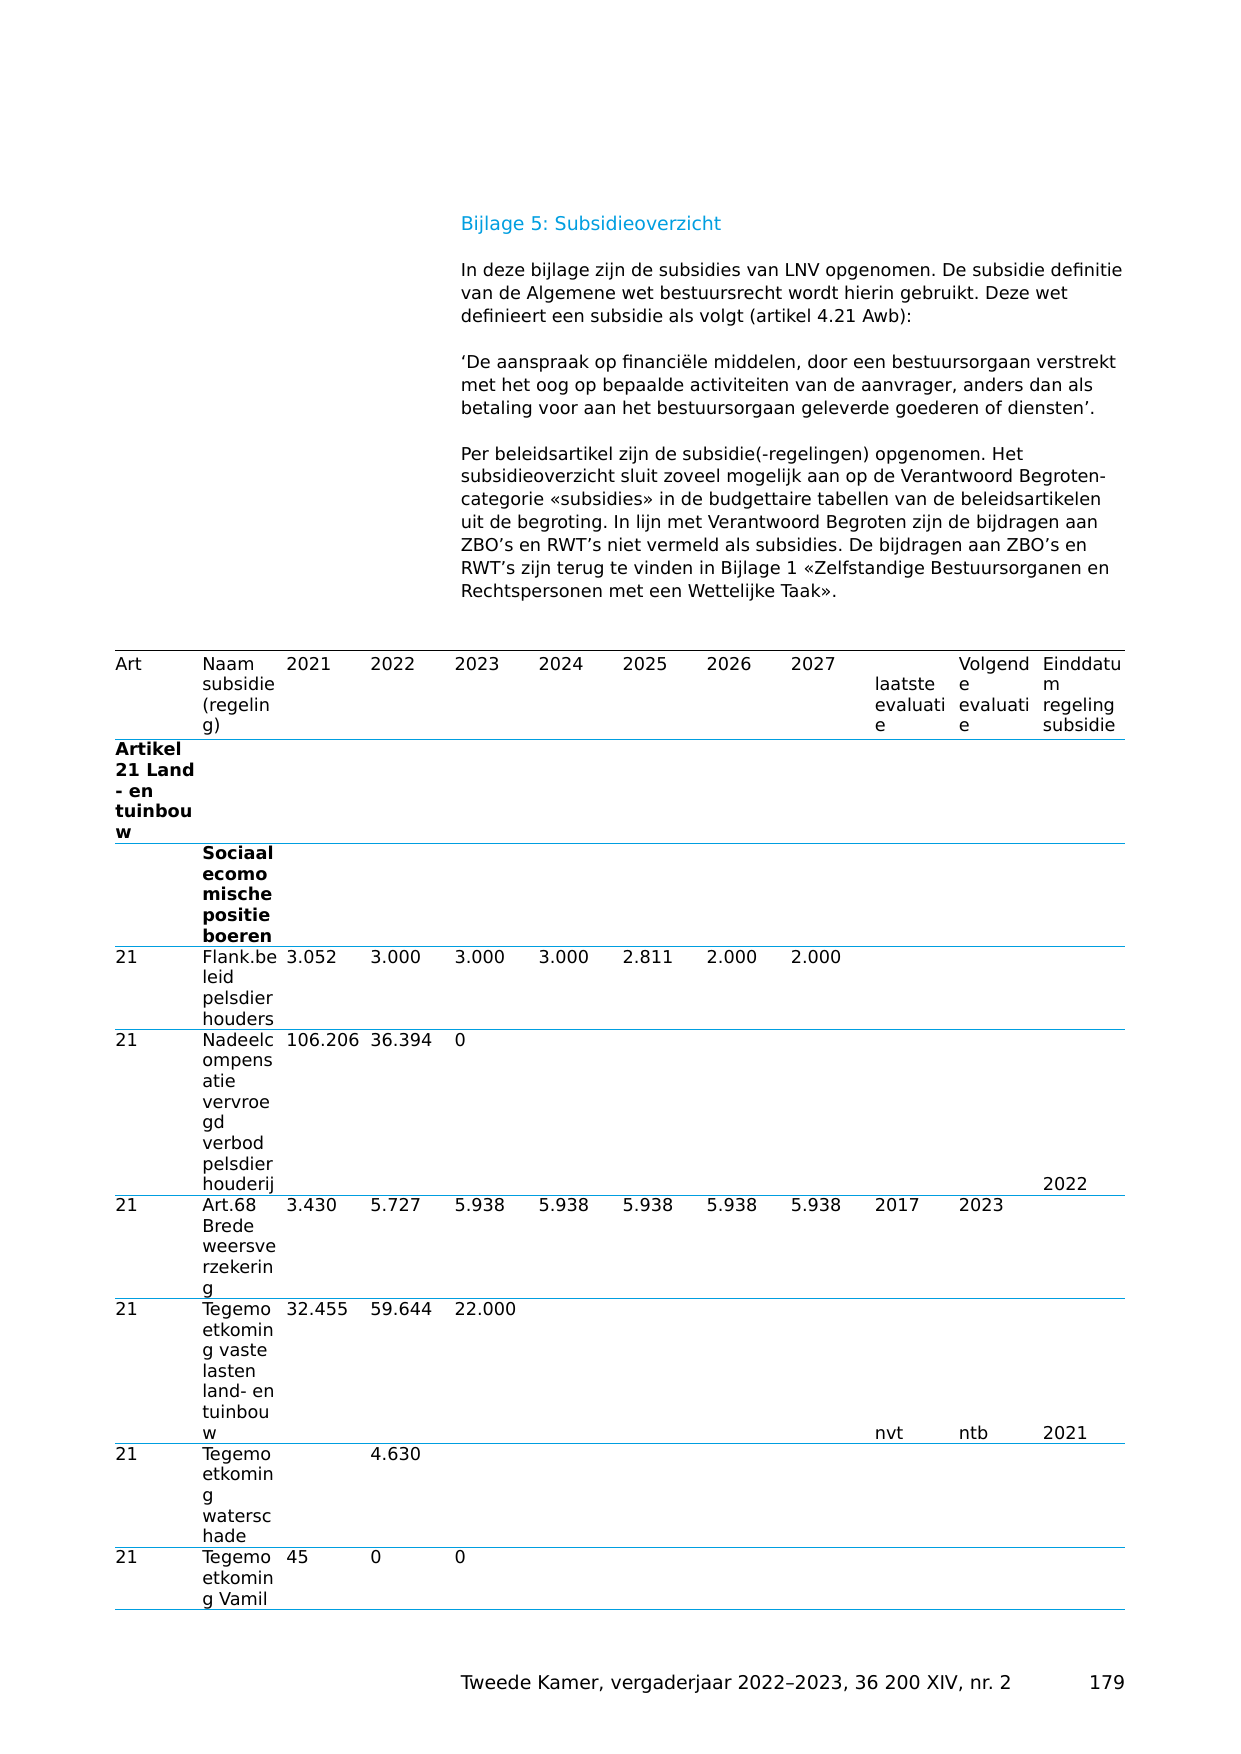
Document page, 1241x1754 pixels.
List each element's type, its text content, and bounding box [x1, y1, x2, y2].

table_cell [956, 947, 1040, 1029]
table_cell laatste evaluatie [872, 651, 956, 739]
table_cell 21 [115, 1196, 199, 1298]
table_cell [788, 1444, 872, 1547]
table_cell 32.455 [283, 1299, 367, 1443]
table_cell [956, 1030, 1040, 1195]
table_cell [704, 740, 788, 842]
table_cell [872, 1548, 956, 1609]
table_cell 45 [283, 1548, 367, 1609]
table_cell Flank.beleid pelsdierhouders [199, 947, 283, 1029]
table_cell 2.811 [620, 947, 703, 1029]
table_cell [956, 1444, 1040, 1547]
table_cell 2024 [535, 651, 619, 739]
table_cell 2.000 [788, 947, 872, 1029]
table_cell 21 [115, 1299, 199, 1443]
table_cell 5.938 [704, 1196, 788, 1298]
table_cell Volgende evaluatie [956, 651, 1040, 739]
table_cell [199, 740, 283, 842]
text In deze bijlage zijn de subsidies van LNV opgenomen. De subsidie definitie van de Algemene wet bestuursrecht wordt hierin gebruikt. Deze wet definieert een subsidie als volgt (artikel 4.21 Awb): [461, 258, 1125, 327]
table_cell [872, 844, 956, 946]
table_cell 36.394 [367, 1030, 451, 1195]
table_header Subsidies (bedragen x 1.000 euro) [115, 625, 1125, 650]
table_cell [1040, 844, 1125, 946]
table_cell [283, 844, 367, 946]
table_cell [115, 844, 199, 946]
table_cell 3.052 [283, 947, 367, 1029]
table_cell [788, 844, 872, 946]
table_cell 2021 [283, 651, 367, 739]
table_cell [620, 844, 703, 946]
table_cell [620, 1030, 703, 1195]
table_cell [535, 1444, 619, 1547]
table_cell [704, 844, 788, 946]
table_cell Tegemoetkoming waterschade [199, 1444, 283, 1547]
table_cell Tegemoetkoming Vamil [199, 1548, 283, 1609]
table_cell [1040, 947, 1125, 1029]
table_cell [704, 1030, 788, 1195]
table_cell 21 [115, 947, 199, 1029]
table_cell [956, 1548, 1040, 1609]
table_cell 2022 [367, 651, 451, 739]
table_cell [451, 844, 535, 946]
table_cell 2.000 [704, 947, 788, 1029]
table_cell 5.938 [451, 1196, 535, 1298]
table_cell [451, 1444, 535, 1547]
table_cell [872, 1444, 956, 1547]
table_cell [620, 1548, 703, 1609]
table_cell [620, 740, 703, 842]
table_cell [535, 1299, 619, 1443]
table_cell 5.938 [620, 1196, 703, 1298]
table_cell 5.938 [788, 1196, 872, 1298]
table_cell [1040, 1196, 1125, 1298]
table_cell [788, 1548, 872, 1609]
table_cell 2023 [956, 1196, 1040, 1298]
text Per beleidsartikel zijn de subsidie(-regelingen) opgenomen. Het subsidieoverzicht sluit zoveel mogelijk aan op de Verantwoord Begroten-categorie «subsidies» in de budgettaire tabellen van de beleidsartikelen uit de begroting. In lijn met Verantwoord Begroten zijn de bijdragen aan ZBO’s en RWT’s niet vermeld als subsidies. De bijdragen aan ZBO’s en RWT’s zijn terug te vinden in Bijlage 1 «Zelfstandige Bestuursorganen en Rechtspersonen met een Wettelijke Taak». [461, 442, 1125, 602]
table_cell 5.938 [535, 1196, 619, 1298]
table_cell 2026 [704, 651, 788, 739]
table_cell Artikel 21 Land- en tuinbouw [115, 740, 199, 842]
table_cell 2025 [620, 651, 703, 739]
table_cell [535, 740, 619, 842]
table_cell nvt [872, 1299, 956, 1443]
table_cell Sociaal ecomomische positie boeren [199, 844, 283, 946]
table_cell [788, 1030, 872, 1195]
table_cell Art.68 Brede weersverzekering [199, 1196, 283, 1298]
table_cell 0 [451, 1030, 535, 1195]
title Bijlage 5: Subsidieoverzicht [461, 213, 1125, 235]
table_cell [1040, 1548, 1125, 1609]
table_cell [704, 1444, 788, 1547]
table_cell [283, 1444, 367, 1547]
table_cell 4.630 [367, 1444, 451, 1547]
table_cell [1040, 740, 1125, 842]
table_cell [704, 1548, 788, 1609]
table_cell [956, 844, 1040, 946]
table_cell [1040, 1444, 1125, 1547]
table_cell 5.727 [367, 1196, 451, 1298]
text ‘De aanspraak op financiële middelen, door een bestuursorgaan verstrekt met het oog op bepaalde activiteiten van de aanvrager, anders dan als betaling voor aan het bestuursorgaan geleverde goederen of diensten’. [461, 350, 1125, 419]
table_cell 21 [115, 1444, 199, 1547]
table_cell [704, 1299, 788, 1443]
table_cell 2023 [451, 651, 535, 739]
table_cell 3.000 [535, 947, 619, 1029]
table_cell [367, 844, 451, 946]
table_cell 106.206 [283, 1030, 367, 1195]
table_cell [956, 740, 1040, 842]
table_cell 59.644 [367, 1299, 451, 1443]
table_cell ntb [956, 1299, 1040, 1443]
table_cell 22.000 [451, 1299, 535, 1443]
table_cell [451, 740, 535, 842]
table_cell 0 [451, 1548, 535, 1609]
table_cell [367, 740, 451, 842]
table_cell 3.000 [367, 947, 451, 1029]
table_cell 21 [115, 1548, 199, 1609]
table_cell Tegemoetkoming vaste lasten land- en tuinbouw [199, 1299, 283, 1443]
table_cell [535, 1030, 619, 1195]
table_cell 2022 [1040, 1030, 1125, 1195]
table_cell 3.430 [283, 1196, 367, 1298]
table_cell [535, 1548, 619, 1609]
table_cell Nadeelcompensatie vervroegd verbod pelsdierhouderij [199, 1030, 283, 1195]
table_cell Art [115, 651, 199, 739]
table_cell 3.000 [451, 947, 535, 1029]
table_cell 2017 [872, 1196, 956, 1298]
table_cell Einddatum regeling subsidie [1040, 651, 1125, 739]
table_cell [283, 740, 367, 842]
table_cell 0 [367, 1548, 451, 1609]
table_cell [788, 740, 872, 842]
table_cell 21 [115, 1030, 199, 1195]
table_cell [872, 740, 956, 842]
table_cell [788, 1299, 872, 1443]
table_cell [620, 1444, 703, 1547]
table_cell 2027 [788, 651, 872, 739]
table_cell [872, 1030, 956, 1195]
table_cell Naam subsidie (regeling) [199, 651, 283, 739]
table_cell [535, 844, 619, 946]
table_cell [872, 947, 956, 1029]
table_cell 2021 [1040, 1299, 1125, 1443]
table_cell [620, 1299, 703, 1443]
